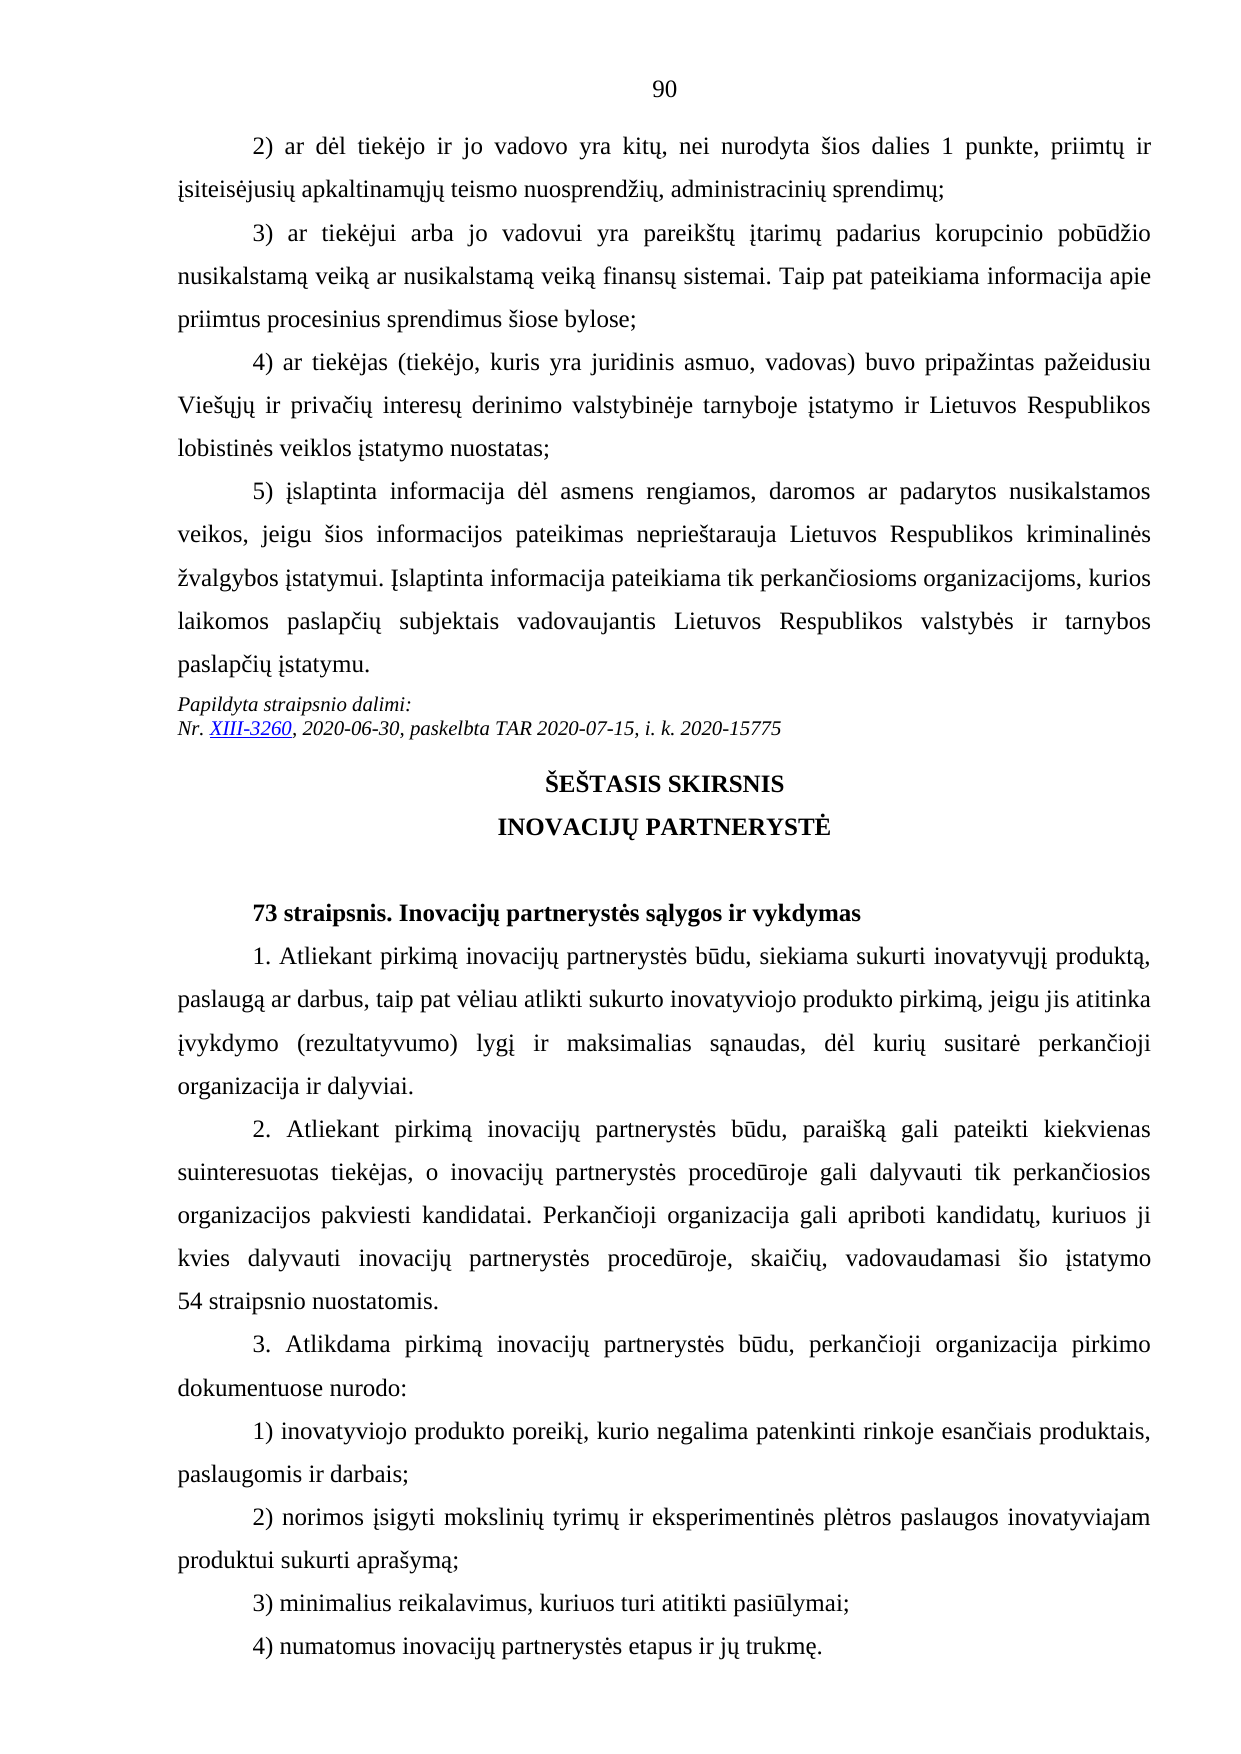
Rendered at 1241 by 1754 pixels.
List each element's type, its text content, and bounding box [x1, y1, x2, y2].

text ŠEŠTASIS SKIRSNIS [177, 769, 1152, 798]
text 4) ar tiekėjas (tiekėjo, kuris yra juridinis asmuo, vadovas) buvo pripažintas pažeidusiu Viešųjų ir privačių interesų derinimo valstybinėje tarnyboje įstatymo ir Lietuvos Respublikos lobistinės veiklos įstatymo nuostatas; [177, 347, 1152, 462]
text 1) inovatyviojo produkto poreikį, kurio negalima patenkinti rinkoje esančiais produktais, paslaugomis ir darbais; [177, 1416, 1152, 1488]
text 3) minimalius reikalavimus, kuriuos turi atitikti pasiūlymai; [177, 1588, 1152, 1617]
text 2. Atliekant pirkimą inovacijų partnerystės būdu, paraišką gali pateikti kiekvienas suinteresuotas tiekėjas, o inovacijų partnerystės procedūroje gali dalyvauti tik perkančiosios organizacijos pakviesti kandidatai. Perkančioji organizacija gali apriboti kandidatų, kuriuos ji kvies dalyvauti inovacijų partnerystės procedūroje, skaičių, vadovaudamasi šio įstatymo 54 straipsnio nuostatomis. [177, 1114, 1152, 1315]
text 1. Atliekant pirkimą inovacijų partnerystės būdu, siekiama sukurti inovatyvųjį produktą, paslaugą ar darbus, taip pat vėliau atlikti sukurto inovatyviojo produkto pirkimą, jeigu jis atitinka įvykdymo (rezultatyvumo) lygį ir maksimalias sąnaudas, dėl kurių susitarė perkančioji organizacija ir dalyviai. [177, 941, 1152, 1099]
text 3. Atlikdama pirkimą inovacijų partnerystės būdu, perkančioji organizacija pirkimo dokumentuose nurodo: [177, 1329, 1152, 1401]
text Papildyta straipsnio dalimi: [177, 692, 1152, 716]
text INOVACIJŲ PARTNERYSTĖ [177, 812, 1152, 841]
text 3) ar tiekėjui arba jo vadovui yra pareikštų įtarimų padarius korupcinio pobūdžio nusikalstamą veiką ar nusikalstamą veiką finansų sistemai. Taip pat pateikiama informacija apie priimtus procesinius sprendimus šiose bylose; [177, 218, 1152, 333]
text 5) įslaptinta informacija dėl asmens rengiamos, daromos ar padarytos nusikalstamos veikos, jeigu šios informacijos pateikimas neprieštarauja Lietuvos Respublikos kriminalinės žvalgybos įstatymui. Įslaptinta informacija pateikiama tik perkančiosioms organizacijoms, kurios laikomos paslapčių subjektais vadovaujantis Lietuvos Respublikos valstybės ir tarnybos paslapčių įstatymu. [177, 476, 1152, 678]
text 73 straipsnis. Inovacijų partnerystės sąlygos ir vykdymas [177, 898, 1152, 927]
text 2) ar dėl tiekėjo ir jo vadovo yra kitų, nei nurodyta šios dalies 1 punkte, priimtų ir įsiteisėjusių apkaltinamųjų teismo nuosprendžių, administracinių sprendimų; [177, 131, 1152, 203]
text Nr. XIII-3260, 2020-06-30, paskelbta TAR 2020-07-15, i. k. 2020-15775 [177, 716, 1152, 740]
text 2) norimos įsigyti mokslinių tyrimų ir eksperimentinės plėtros paslaugos inovatyviajam produktui sukurti aprašymą; [177, 1502, 1152, 1574]
text 4) numatomus inovacijų partnerystės etapus ir jų trukmę. [177, 1631, 1152, 1660]
